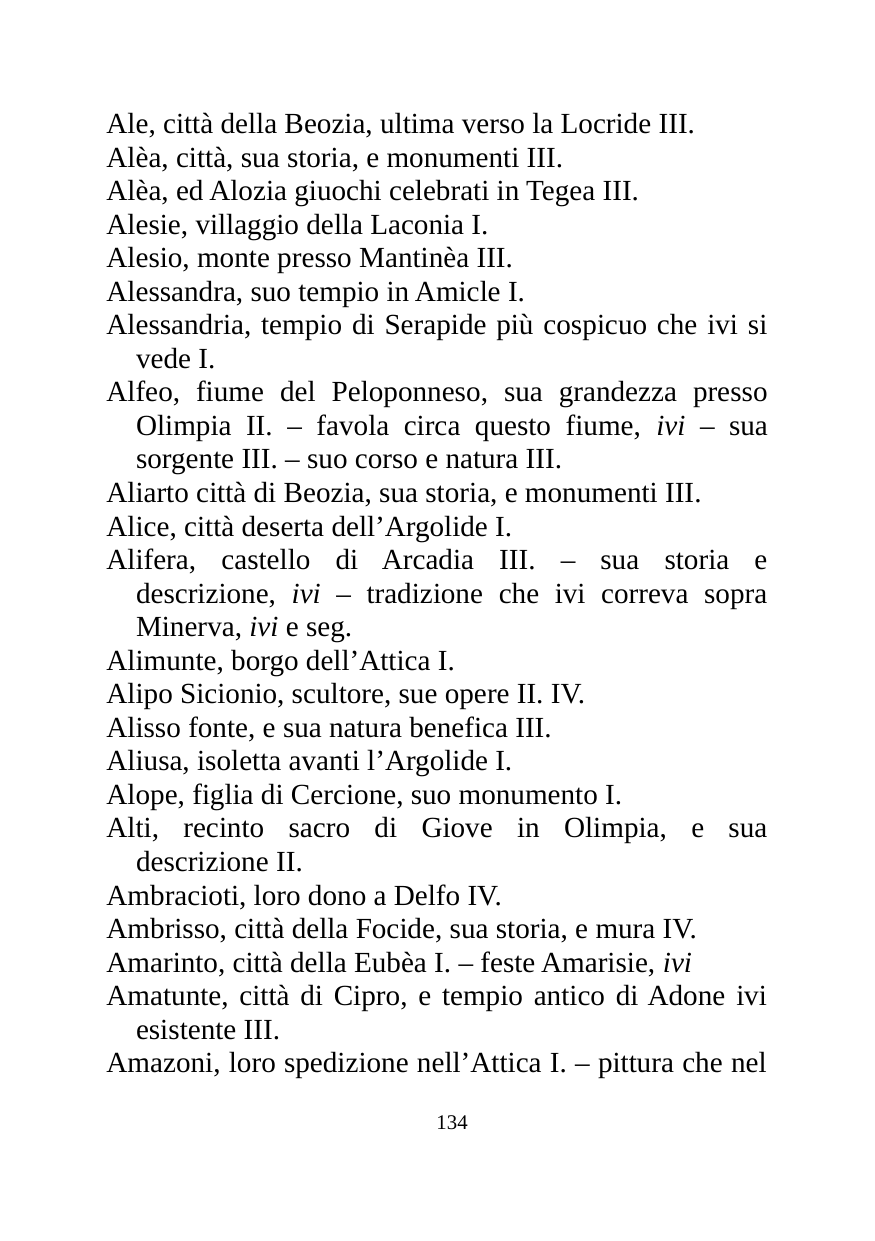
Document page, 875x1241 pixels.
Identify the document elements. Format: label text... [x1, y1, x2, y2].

text Amatunte, città di Cipro, e tempio antico di Adone ivi esistente III. [106, 978, 768, 1045]
text Alèa, città, sua storia, e monumenti III. [106, 140, 768, 173]
text Ambrisso, città della Focide, sua storia, e mura IV. [106, 911, 768, 945]
text Alfeo, fiume del Peloponneso, sua grandezza presso Olimpia II. – favola circa questo fiume, ivi – sua sorgente III. – suo corso e natura III. [106, 374, 768, 475]
text Aliusa, isoletta avanti l’Argolide I. [106, 743, 768, 777]
text Alèa, ed Alozia giuochi celebrati in Tegea III. [106, 173, 768, 207]
text Alti, recinto sacro di Giove in Olimpia, e sua descrizione II. [106, 811, 768, 878]
text Alimunte, borgo dell’Attica I. [106, 643, 768, 676]
text Alifera, castello di Arcadia III. – sua storia e descrizione, ivi – tradizione che ivi correva sopra Minerva, ivi e seg. [106, 542, 768, 643]
text Alipo Sicionio, scultore, sue opere II. IV. [106, 676, 768, 710]
text Alesio, monte presso Mantinèa III. [106, 240, 768, 274]
text Aliarto città di Beozia, sua storia, e monumenti III. [106, 475, 768, 509]
text Alope, figlia di Cercione, suo monumento I. [106, 777, 768, 811]
text Amazoni, loro spedizione nell’Attica I. – pittura che nel [106, 1045, 768, 1079]
text Alessandra, suo tempio in Amicle I. [106, 274, 768, 307]
text Alessandria, tempio di Serapide più cospicuo che ivi si vede I. [106, 307, 768, 374]
text Alesie, villaggio della Laconia I. [106, 207, 768, 240]
text Alisso fonte, e sua natura benefica III. [106, 710, 768, 743]
text Amarinto, città della Eubèa I. – feste Amarisie, ivi [106, 945, 768, 978]
text Ale, città della Beozia, ultima verso la Locride III. [106, 106, 768, 140]
text Alice, città deserta dell’Argolide I. [106, 509, 768, 542]
text Ambracioti, loro dono a Delfo IV. [106, 878, 768, 911]
